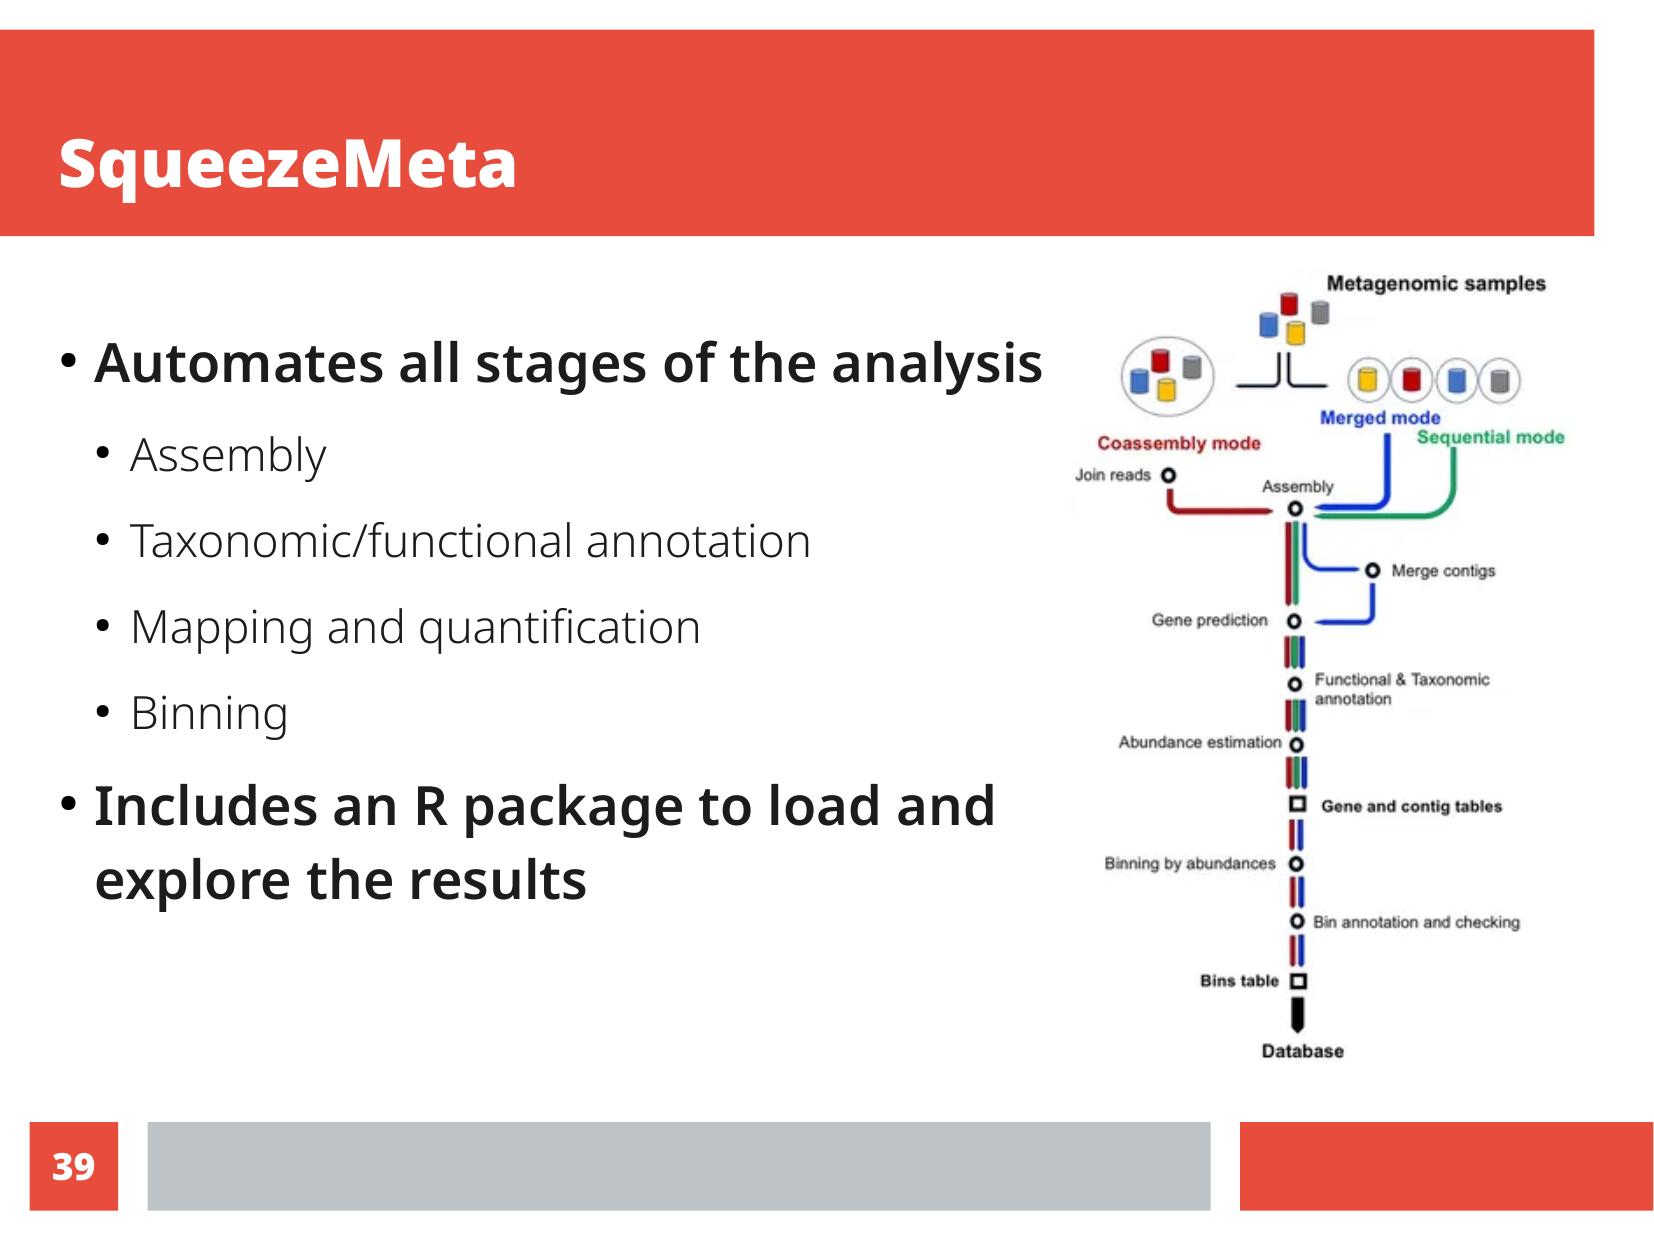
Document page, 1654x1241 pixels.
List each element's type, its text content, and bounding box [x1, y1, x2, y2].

list Automates all stages of the analysis Assembly Taxonomic/functional annotation Mapping and quantification Binning Includes an R package to load and explore the results [59, 324, 1096, 1093]
picture [1069, 267, 1577, 1063]
title SqueezeMeta [59, 59, 1595, 207]
